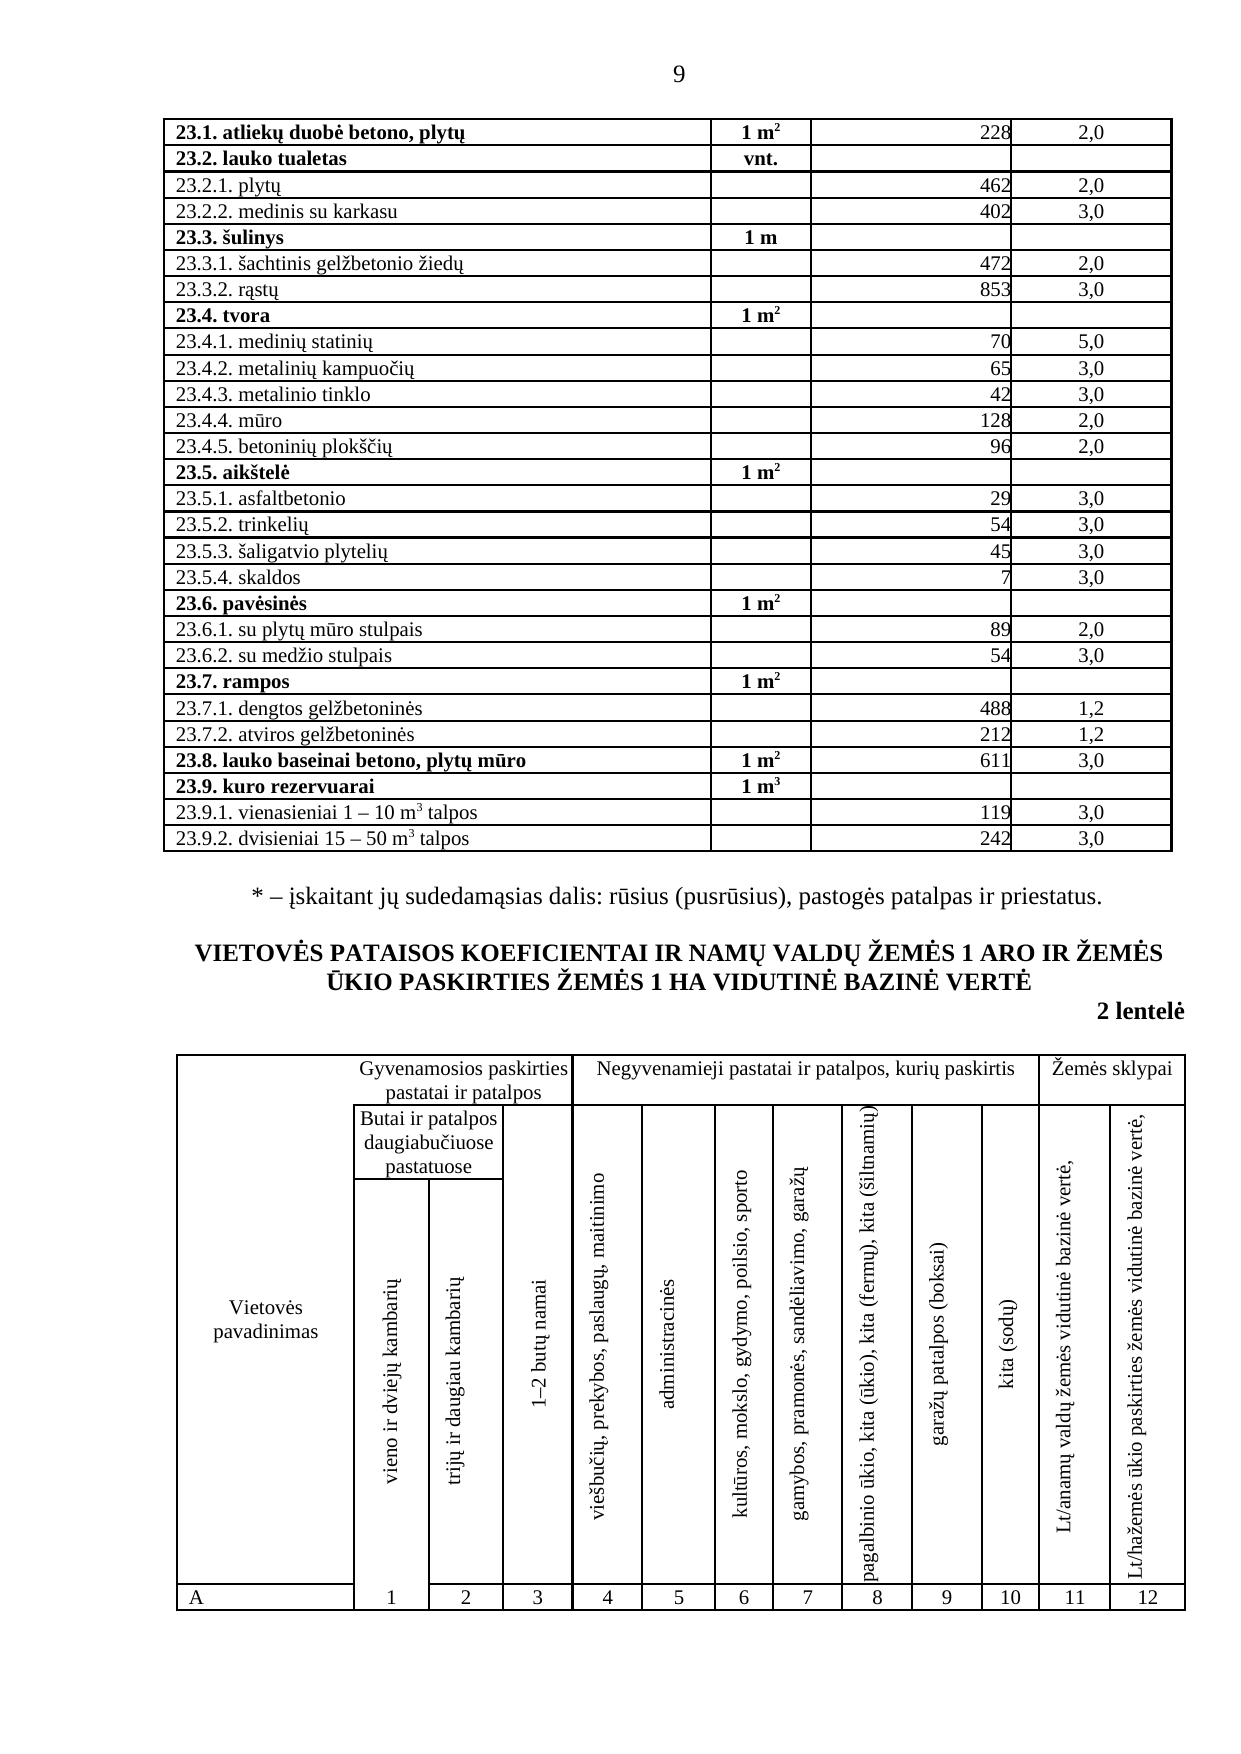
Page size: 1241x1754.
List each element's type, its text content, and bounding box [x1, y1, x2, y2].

table_header Vietovės pavadinimas [178, 1056, 354, 1583]
table_cell 23.9.2. dvisieniai 15 – 50 m3 talpos [165, 826, 710, 850]
table_cell 23.2.2. medinis su karkasu [165, 199, 710, 223]
table_cell 8 [843, 1585, 911, 1609]
table_cell 23.7.2. atviros gelžbetoninės [165, 722, 710, 746]
table_cell 70 [812, 329, 1010, 353]
table_cell [812, 591, 1010, 615]
table_cell 65 [812, 356, 1010, 379]
table_cell 42 [812, 382, 1010, 406]
table_cell [712, 408, 810, 432]
table_cell 9 [913, 1585, 981, 1609]
table_cell 1,2 [1012, 722, 1170, 746]
table_header Žemės sklypai [1040, 1056, 1184, 1104]
table_cell viešbučių, prekybos, paslaugų, maitinimo [574, 1106, 641, 1583]
table_cell 23.5. aikštelė [165, 460, 710, 484]
table_cell 23.4.1. medinių statinių [165, 329, 710, 353]
table_cell namų valdų žemės vidutinė bazinė vertė, Lt/a [1040, 1106, 1109, 1583]
table_cell 5,0 [1012, 329, 1170, 353]
table_cell 10 [983, 1585, 1038, 1609]
table_header Gyvenamosios paskirties pastatai ir patalpos [354, 1056, 571, 1104]
table_cell 45 [812, 539, 1010, 563]
table_cell [1012, 591, 1170, 615]
table_cell 2,0 [1012, 251, 1170, 275]
table_cell 23.6. pavėsinės [165, 591, 710, 615]
table_cell [812, 774, 1010, 798]
table_cell 54 [812, 643, 1010, 667]
table_cell 23.8. lauko baseinai betono, plytų mūro [165, 748, 710, 772]
table_cell 23.7. rampos [165, 669, 710, 693]
table_cell [712, 800, 810, 824]
table_cell [1012, 146, 1170, 170]
table_cell kultūros, mokslo, gydymo, poilsio, sporto [716, 1106, 772, 1583]
table_cell pagalbinio ūkio, kita (ūkio), kita (fermų), kita (šiltnamių) [843, 1106, 911, 1583]
table_cell 23.6.2. su medžio stulpais [165, 643, 710, 667]
table_cell [1012, 303, 1170, 327]
table_cell 1 m2 [712, 748, 810, 772]
table_cell 23.3. šulinys [165, 225, 710, 249]
table_cell [712, 826, 810, 850]
table_cell [712, 329, 810, 353]
table_cell 212 [812, 722, 1010, 746]
table_cell 23.5.3. šaligatvio plytelių [165, 539, 710, 563]
table_cell 242 [812, 826, 1010, 850]
table_cell 488 [812, 695, 1010, 719]
table_cell 1 m [712, 225, 810, 249]
table_cell 23.5.1. asfaltbetonio [165, 486, 710, 510]
table_cell 6 [716, 1585, 772, 1609]
table_cell [712, 565, 810, 589]
table_cell 23.4. tvora [165, 303, 710, 327]
table_cell 23.2.1. plytų [165, 173, 710, 197]
table_cell 1 m2 [712, 460, 810, 484]
table_cell 12 [1111, 1585, 1184, 1609]
table_cell 1 m3 [712, 774, 810, 798]
table_cell 11 [1040, 1585, 1109, 1609]
table_cell [712, 643, 810, 667]
table_header Butai ir patalpos daugiabučiuose pastatuose [355, 1106, 502, 1178]
table_cell 402 [812, 199, 1010, 223]
table_cell 7 [774, 1585, 841, 1609]
table_cell 472 [812, 251, 1010, 275]
table_cell 3,0 [1012, 277, 1170, 301]
table_cell [1012, 774, 1170, 798]
table_cell [712, 617, 810, 641]
table_cell garažų patalpos (boksai) [913, 1106, 981, 1583]
table_cell [812, 669, 1010, 693]
table_cell 23.9.1. vienasieniai 1 – 10 m3 talpos [165, 800, 710, 824]
table_cell 96 [812, 434, 1010, 458]
table_cell [712, 356, 810, 379]
table_cell [712, 513, 810, 536]
table_cell trijų ir daugiau kambarių [430, 1180, 502, 1583]
table_cell vieno ir dviejų kambarių [355, 1180, 428, 1583]
table_cell 1 m2 [712, 669, 810, 693]
table_cell [812, 225, 1010, 249]
table_cell gamybos, pramonės, sandėliavimo, garažų [774, 1106, 841, 1583]
table_cell [812, 460, 1010, 484]
table_cell 3,0 [1012, 800, 1170, 824]
table_cell vnt. [712, 146, 810, 170]
table_cell 23.4.3. metalinio tinklo [165, 382, 710, 406]
table_cell 3,0 [1012, 486, 1170, 510]
table_cell 23.5.4. skaldos [165, 565, 710, 589]
table_cell [712, 486, 810, 510]
table_cell 23.4.4. mūro [165, 408, 710, 432]
table_cell [712, 382, 810, 406]
table_cell 128 [812, 408, 1010, 432]
table_cell 23.9. kuro rezervuarai [165, 774, 710, 798]
table_cell 3,0 [1012, 539, 1170, 563]
table_cell 3,0 [1012, 199, 1170, 223]
table_cell 23.3.1. šachtinis gelžbetonio žiedų [165, 251, 710, 275]
table_cell [712, 434, 810, 458]
table_cell 7 [812, 565, 1010, 589]
table_cell 2,0 [1012, 434, 1170, 458]
table_cell 1,2 [1012, 695, 1170, 719]
table_cell 23.2. lauko tualetas [165, 146, 710, 170]
table_cell 23.1. atliekų duobė betono, plytų [165, 120, 710, 144]
table_cell 23.5.2. trinkelių [165, 513, 710, 536]
table_cell [812, 303, 1010, 327]
text * – įskaitant jų sudedamąsias dalis: rūsius (pusrūsius), pastogės patalpas ir priestatus. [177, 881, 1181, 910]
table_cell kita (sodų) [983, 1106, 1038, 1583]
table_cell [712, 539, 810, 563]
table_cell [1012, 669, 1170, 693]
table_cell 611 [812, 748, 1010, 772]
table_cell 2,0 [1012, 408, 1170, 432]
table_cell 23.7.1. dengtos gelžbetoninės [165, 695, 710, 719]
text 2 lentelė [177, 996, 1185, 1025]
table_cell [712, 695, 810, 719]
table_cell 3,0 [1012, 748, 1170, 772]
table_cell 228 [812, 120, 1010, 144]
table_cell [712, 251, 810, 275]
table_cell [712, 722, 810, 746]
table_cell 3,0 [1012, 513, 1170, 536]
table_cell 23.4.2. metalinių kampuočių [165, 356, 710, 379]
table_cell 1–2 butų namai [504, 1106, 571, 1583]
table_cell 462 [812, 173, 1010, 197]
table_cell 1 m2 [712, 591, 810, 615]
table_cell žemės ūkio paskirties žemės vidutinė bazinė vertė, Lt/ha [1111, 1106, 1184, 1583]
table_cell 3,0 [1012, 826, 1170, 850]
title VIETOVĖS PATAISOS KOEFICIENTAI IR NAMŲ VALDŲ ŽEMĖS 1 ARO IR ŽEMĖS ŪKIO PASKIRTIES ŽEMĖS 1 HA VIDUTINĖ BAZINĖ VERTĖ [177, 938, 1181, 996]
table_cell 1 m2 [712, 120, 810, 144]
table_cell administracinės [643, 1106, 714, 1583]
table_cell 3,0 [1012, 643, 1170, 667]
table_cell 5 [643, 1585, 714, 1609]
table_cell 3 [504, 1585, 571, 1609]
table_cell 3,0 [1012, 382, 1170, 406]
table_header Negyvenamieji pastatai ir patalpos, kurių paskirtis [574, 1056, 1038, 1104]
table_cell 29 [812, 486, 1010, 510]
table_cell 3,0 [1012, 356, 1170, 379]
table_cell 3,0 [1012, 565, 1170, 589]
table_cell 23.4.5. betoninių plokščių [165, 434, 710, 458]
table_cell 4 [574, 1585, 641, 1609]
table_cell 2,0 [1012, 120, 1170, 144]
table_cell [712, 277, 810, 301]
table_cell 1 [355, 1583, 428, 1609]
table_cell 89 [812, 617, 1010, 641]
table_cell 2,0 [1012, 617, 1170, 641]
table_cell [1012, 225, 1170, 249]
table_cell 1 m2 [712, 303, 810, 327]
table_cell 23.6.1. su plytų mūro stulpais [165, 617, 710, 641]
table_cell A [178, 1585, 353, 1609]
table_cell 2 [430, 1585, 502, 1609]
table_cell 54 [812, 513, 1010, 536]
table_cell 2,0 [1012, 173, 1170, 197]
table_cell 853 [812, 277, 1010, 301]
table_cell [712, 173, 810, 197]
table_cell 119 [812, 800, 1010, 824]
table_cell [712, 199, 810, 223]
table_cell [812, 146, 1010, 170]
table_cell 23.3.2. rąstų [165, 277, 710, 301]
table_cell [1012, 460, 1170, 484]
